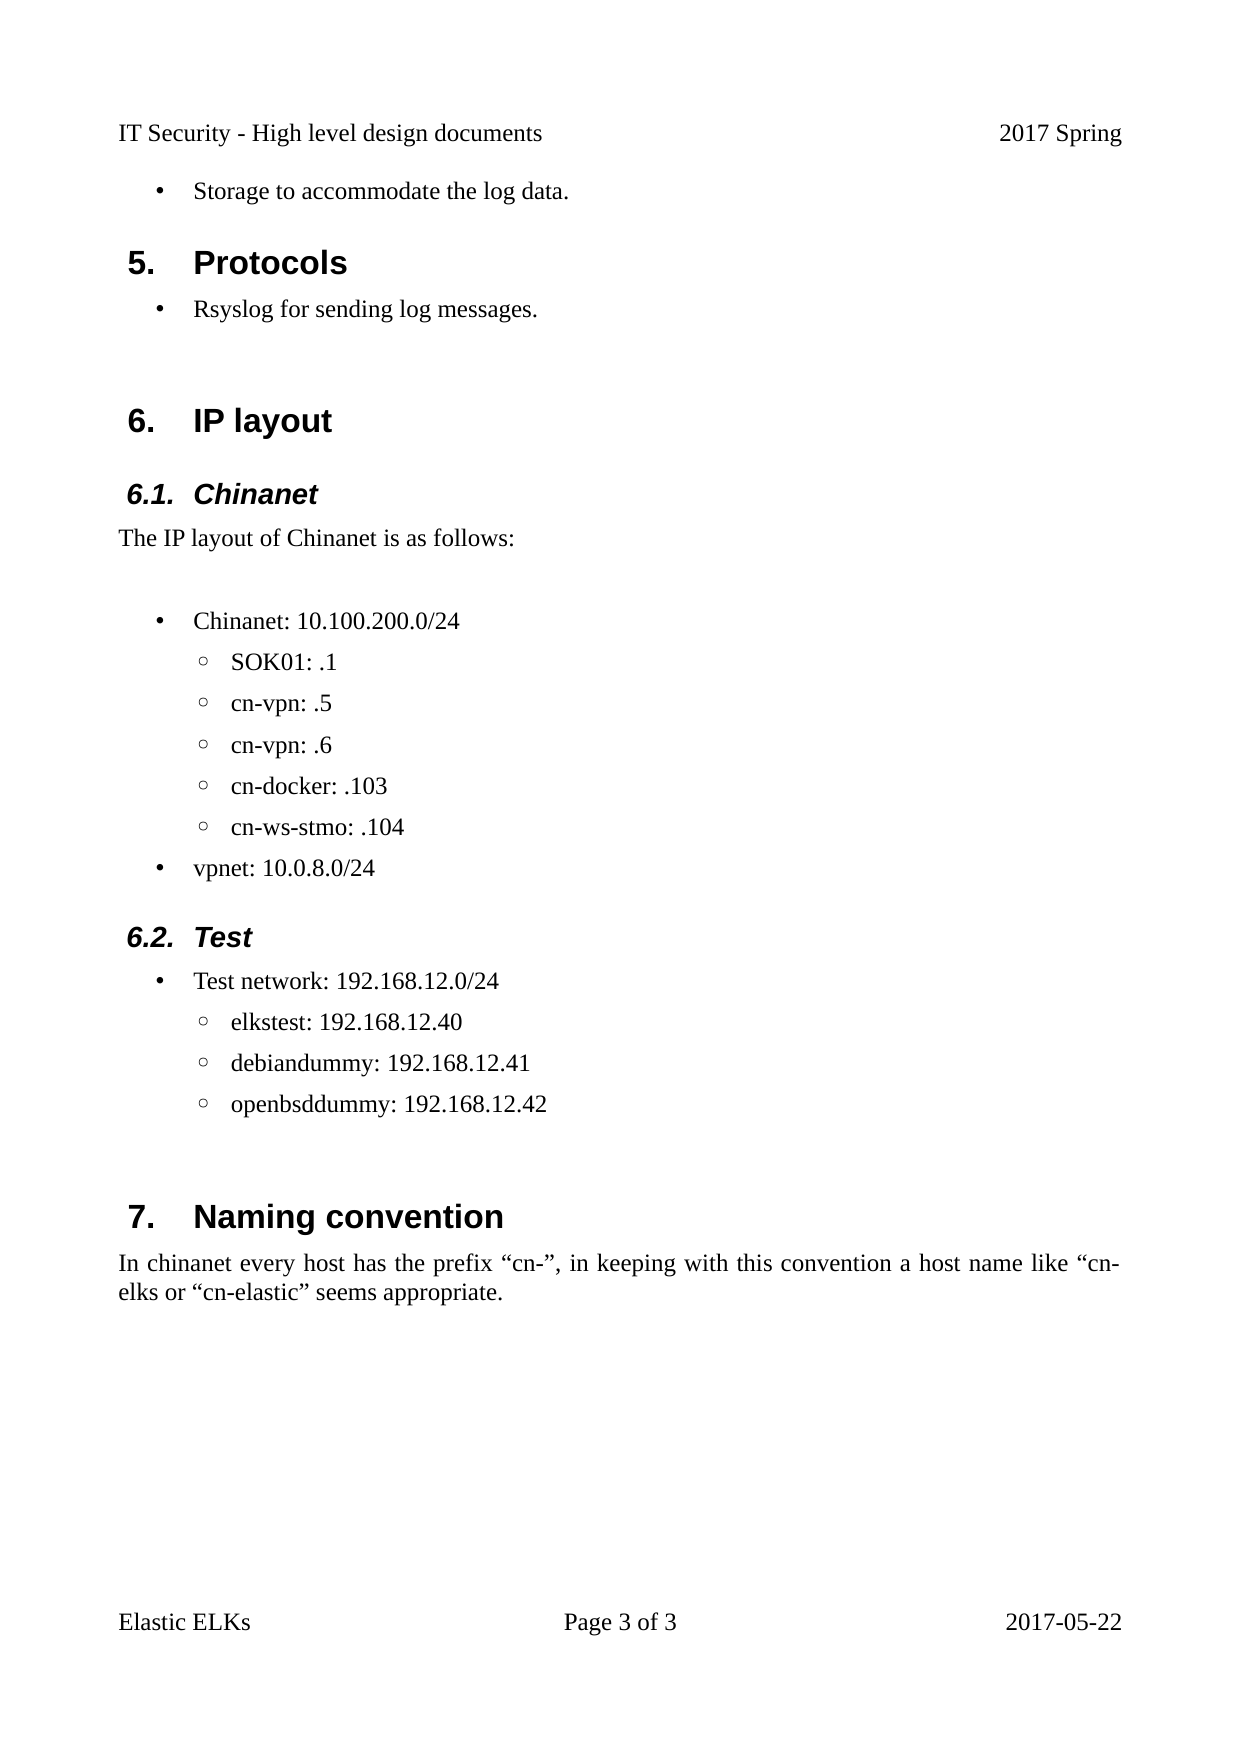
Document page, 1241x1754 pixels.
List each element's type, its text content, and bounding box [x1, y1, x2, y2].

text In chinanet every host has the prefix “cn-”, in keeping with this convention a host name like “cn-elks or “cn-elastic” seems appropriate. [118, 1248, 1122, 1306]
subtitle IP layout [118, 401, 1122, 440]
list cn-vpn: .5 [193, 688, 1122, 717]
list Test network: 192.168.12.0/24 [156, 966, 1122, 994]
list Storage to accommodate the log data. [156, 176, 1122, 205]
text The IP layout of Chinanet is as follows: [118, 523, 1122, 552]
list Rsyslog for sending log messages. [156, 294, 1122, 322]
list elkstest: 192.168.12.40 [193, 1007, 1122, 1036]
list cn-docker: .103 [193, 771, 1122, 800]
subtitle Chinanet [118, 477, 1122, 511]
subtitle Protocols [118, 243, 1122, 281]
list SOK01: .1 [193, 647, 1122, 676]
subtitle Naming convention [118, 1197, 1122, 1236]
list cn-vpn: .6 [193, 730, 1122, 758]
list cn-ws-stmo: .104 [193, 812, 1122, 841]
list Chinanet: 10.100.200.0/24 [156, 606, 1122, 635]
list openbsddummy: 192.168.12.42 [193, 1089, 1122, 1118]
list vpnet: 10.0.8.0/24 [156, 853, 1122, 882]
subtitle Test [118, 920, 1122, 953]
list debiandummy: 192.168.12.41 [193, 1048, 1122, 1077]
